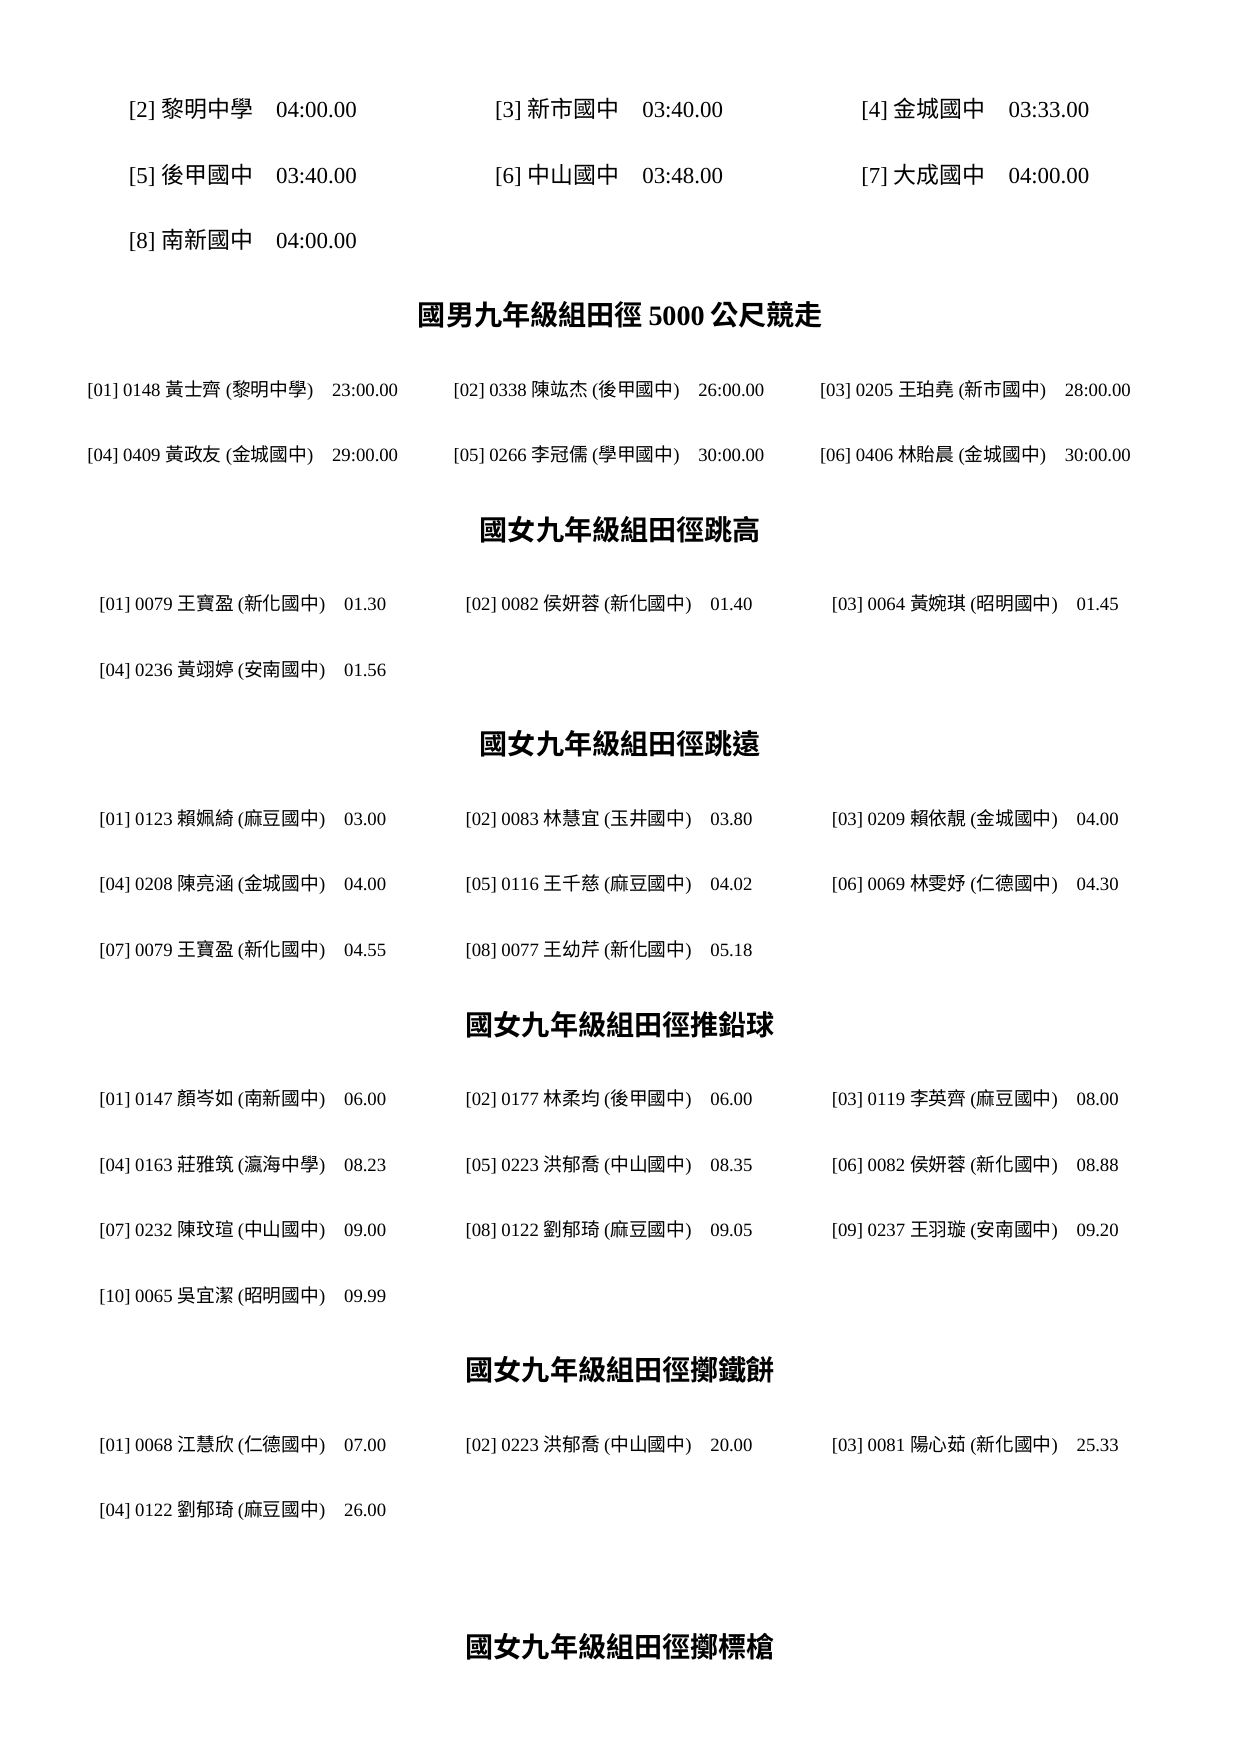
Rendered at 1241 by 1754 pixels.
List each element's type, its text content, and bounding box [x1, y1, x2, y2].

table_cell [792, 1466, 1159, 1531]
table_header [03] 0209 賴依靚 (金城國中) 04.00 [792, 774, 1159, 839]
table_header [01] 0148 黃士齊 (黎明中學) 23:00.00 [59, 345, 426, 410]
table_cell [07] 0232 陳玟瑄 (中山國中) 09.00 [59, 1185, 426, 1251]
table_cell [5] 後甲國中 03:40.00 [59, 130, 426, 196]
table_cell [792, 1251, 1159, 1317]
table_header [02] 0082 侯妍蓉 (新化國中) 01.40 [426, 559, 792, 625]
table_header [02] 0338 陳竑杰 (後甲國中) 26:00.00 [426, 345, 792, 410]
table_header [01] 0068 江慧欣 (仁德國中) 07.00 [59, 1400, 426, 1466]
table_cell [04] 0409 黃政友 (金城國中) 29:00.00 [59, 410, 426, 476]
table_cell [07] 0079 王寶盈 (新化國中) 04.55 [59, 905, 426, 971]
table_header [02] 0177 林柔均 (後甲國中) 06.00 [426, 1054, 792, 1120]
table_cell [04] 0208 陳亮涵 (金城國中) 04.00 [59, 840, 426, 905]
table_cell [426, 1251, 792, 1317]
table_header [01] 0123 賴姵綺 (麻豆國中) 03.00 [59, 774, 426, 839]
subtitle 國女九年級組田徑跳高 [59, 486, 1181, 549]
subtitle 國女九年級組田徑擲標槍 [59, 1604, 1181, 1667]
table_header [01] 0147 顏岑如 (南新國中) 06.00 [59, 1054, 426, 1120]
table_cell [792, 196, 1159, 261]
table_cell [04] 0122 劉郁琦 (麻豆國中) 26.00 [59, 1466, 426, 1531]
table_cell [426, 196, 792, 261]
table_cell [7] 大成國中 04:00.00 [792, 130, 1159, 196]
table_cell [05] 0116 王千慈 (麻豆國中) 04.02 [426, 840, 792, 905]
table_cell [10] 0065 吳宜潔 (昭明國中) 09.99 [59, 1251, 426, 1317]
table_header [03] 0081 陽心茹 (新化國中) 25.33 [792, 1400, 1159, 1466]
table_cell [6] 中山國中 03:48.00 [426, 130, 792, 196]
table_header [02] 0083 林慧宜 (玉井國中) 03.80 [426, 774, 792, 839]
table_cell [04] 0236 黃翊婷 (安南國中) 01.56 [59, 625, 426, 691]
table_header [3] 新市國中 03:40.00 [426, 65, 792, 130]
table_header [03] 0119 李英齊 (麻豆國中) 08.00 [792, 1054, 1159, 1120]
table_cell [426, 1466, 792, 1531]
table_cell [05] 0223 洪郁喬 (中山國中) 08.35 [426, 1120, 792, 1185]
table_cell [04] 0163 莊雅筑 (瀛海中學) 08.23 [59, 1120, 426, 1185]
table_header [4] 金城國中 03:33.00 [792, 65, 1159, 130]
table_cell [06] 0406 林貽晨 (金城國中) 30:00.00 [792, 410, 1159, 476]
table_cell [08] 0077 王幼芹 (新化國中) 05.18 [426, 905, 792, 971]
table_header [2] 黎明中學 04:00.00 [59, 65, 426, 130]
subtitle 國男九年級組田徑5000公尺競走 [59, 272, 1181, 334]
subtitle 國女九年級組田徑跳遠 [59, 701, 1181, 763]
table_cell [05] 0266 李冠儒 (學甲國中) 30:00.00 [426, 410, 792, 476]
table_cell [8] 南新國中 04:00.00 [59, 196, 426, 261]
table_header [03] 0205 王珀堯 (新市國中) 28:00.00 [792, 345, 1159, 410]
table_cell [06] 0069 林雯妤 (仁德國中) 04.30 [792, 840, 1159, 905]
table_cell [06] 0082 侯妍蓉 (新化國中) 08.88 [792, 1120, 1159, 1185]
table_header [02] 0223 洪郁喬 (中山國中) 20.00 [426, 1400, 792, 1466]
table_cell [426, 625, 792, 691]
table_header [01] 0079 王寶盈 (新化國中) 01.30 [59, 559, 426, 625]
table_cell [792, 905, 1159, 971]
subtitle 國女九年級組田徑推鉛球 [59, 981, 1181, 1044]
table_cell [792, 625, 1159, 691]
subtitle 國女九年級組田徑擲鐵餅 [59, 1327, 1181, 1389]
table_cell [08] 0122 劉郁琦 (麻豆國中) 09.05 [426, 1185, 792, 1251]
table_cell [09] 0237 王羽璇 (安南國中) 09.20 [792, 1185, 1159, 1251]
table_header [03] 0064 黃婉琪 (昭明國中) 01.45 [792, 559, 1159, 625]
